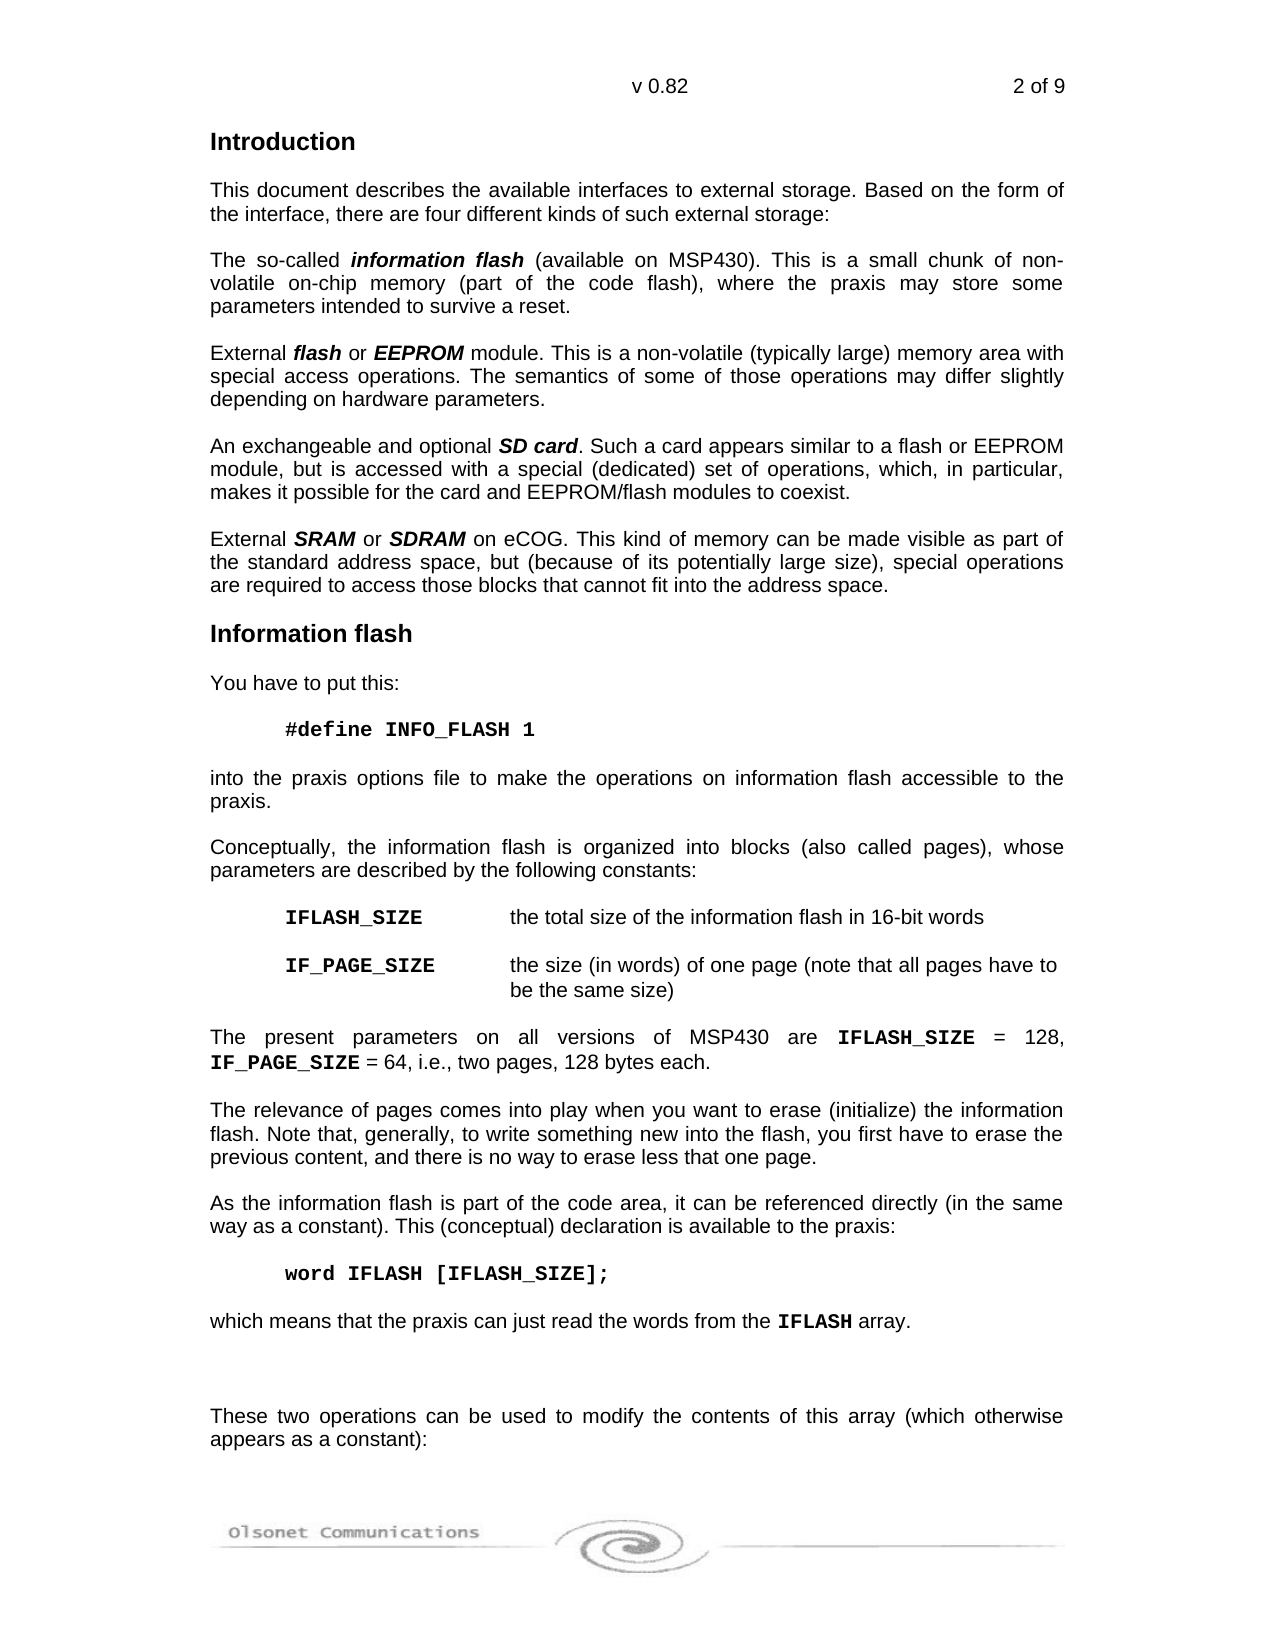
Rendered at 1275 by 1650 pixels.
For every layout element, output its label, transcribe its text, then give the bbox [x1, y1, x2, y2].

text You have to put this: [210, 671, 1065, 694]
text External flash or EEPROM module. This is a non-volatile (typically large) memory area with special access operations. The semantics of some of those operations may differ slightly depending on hardware parameters. [210, 341, 1065, 411]
subtitle Information flash [210, 620, 1065, 648]
picture [210, 1504, 1065, 1596]
text word IFLASH [IFLASH_SIZE]; [210, 1261, 1065, 1287]
text As the information flash is part of the code area, it can be referenced directly (in the same way as a constant). This (conceptual) declaration is available to the praxis: [210, 1192, 1065, 1238]
text The so-called information flash (available on MSP430). This is a small chunk of non-volatile on-chip memory (part of the code flash), where the praxis may store some parameters intended to survive a reset. [210, 248, 1065, 318]
text IF_PAGE_SIZE the size (in words) of one page (note that all pages have to be the same size) [210, 954, 1065, 1002]
text into the praxis options file to make the operations on information flash accessible to the praxis. [210, 766, 1065, 813]
text The present parameters on all versions of MSP430 are IFLASH_SIZE = 128, IF_PAGE_SIZE = 64, i.e., two pages, 128 bytes each. [210, 1025, 1065, 1076]
text Conceptually, the information flash is organized into blocks (also called pages), whose parameters are described by the following constants: [210, 836, 1065, 882]
text The relevance of pages comes into play when you want to erase (initialize) the information flash. Note that, generally, to write something new into the flash, you first have to erase the previous content, and there is no way to erase less that one page. [210, 1099, 1065, 1168]
text External SRAM or SDRAM on eCOG. This kind of memory can be made visible as part of the standard address space, but (because of its potentially large size), special operations are required to access those blocks that cannot fit into the address space. [210, 527, 1065, 597]
subtitle Introduction [210, 128, 1065, 156]
text IFLASH_SIZE the total size of the information flash in 16-bit words [210, 906, 1065, 931]
text which means that the praxis can just read the words from the IFLASH array. [210, 1310, 1065, 1335]
text #define INFO_FLASH 1 [210, 718, 1065, 743]
text An exchangeable and optional SD card. Such a card appears similar to a flash or EEPROM module, but is accessed with a special (dedicated) set of operations, which, in particular, makes it possible for the card and EEPROM/flash modules to coexist. [210, 434, 1065, 504]
text These two operations can be used to modify the contents of this array (which otherwise appears as a constant): [210, 1404, 1065, 1451]
text This document describes the available interfaces to external storage. Based on the form of the interface, there are four different kinds of such external storage: [210, 179, 1065, 225]
